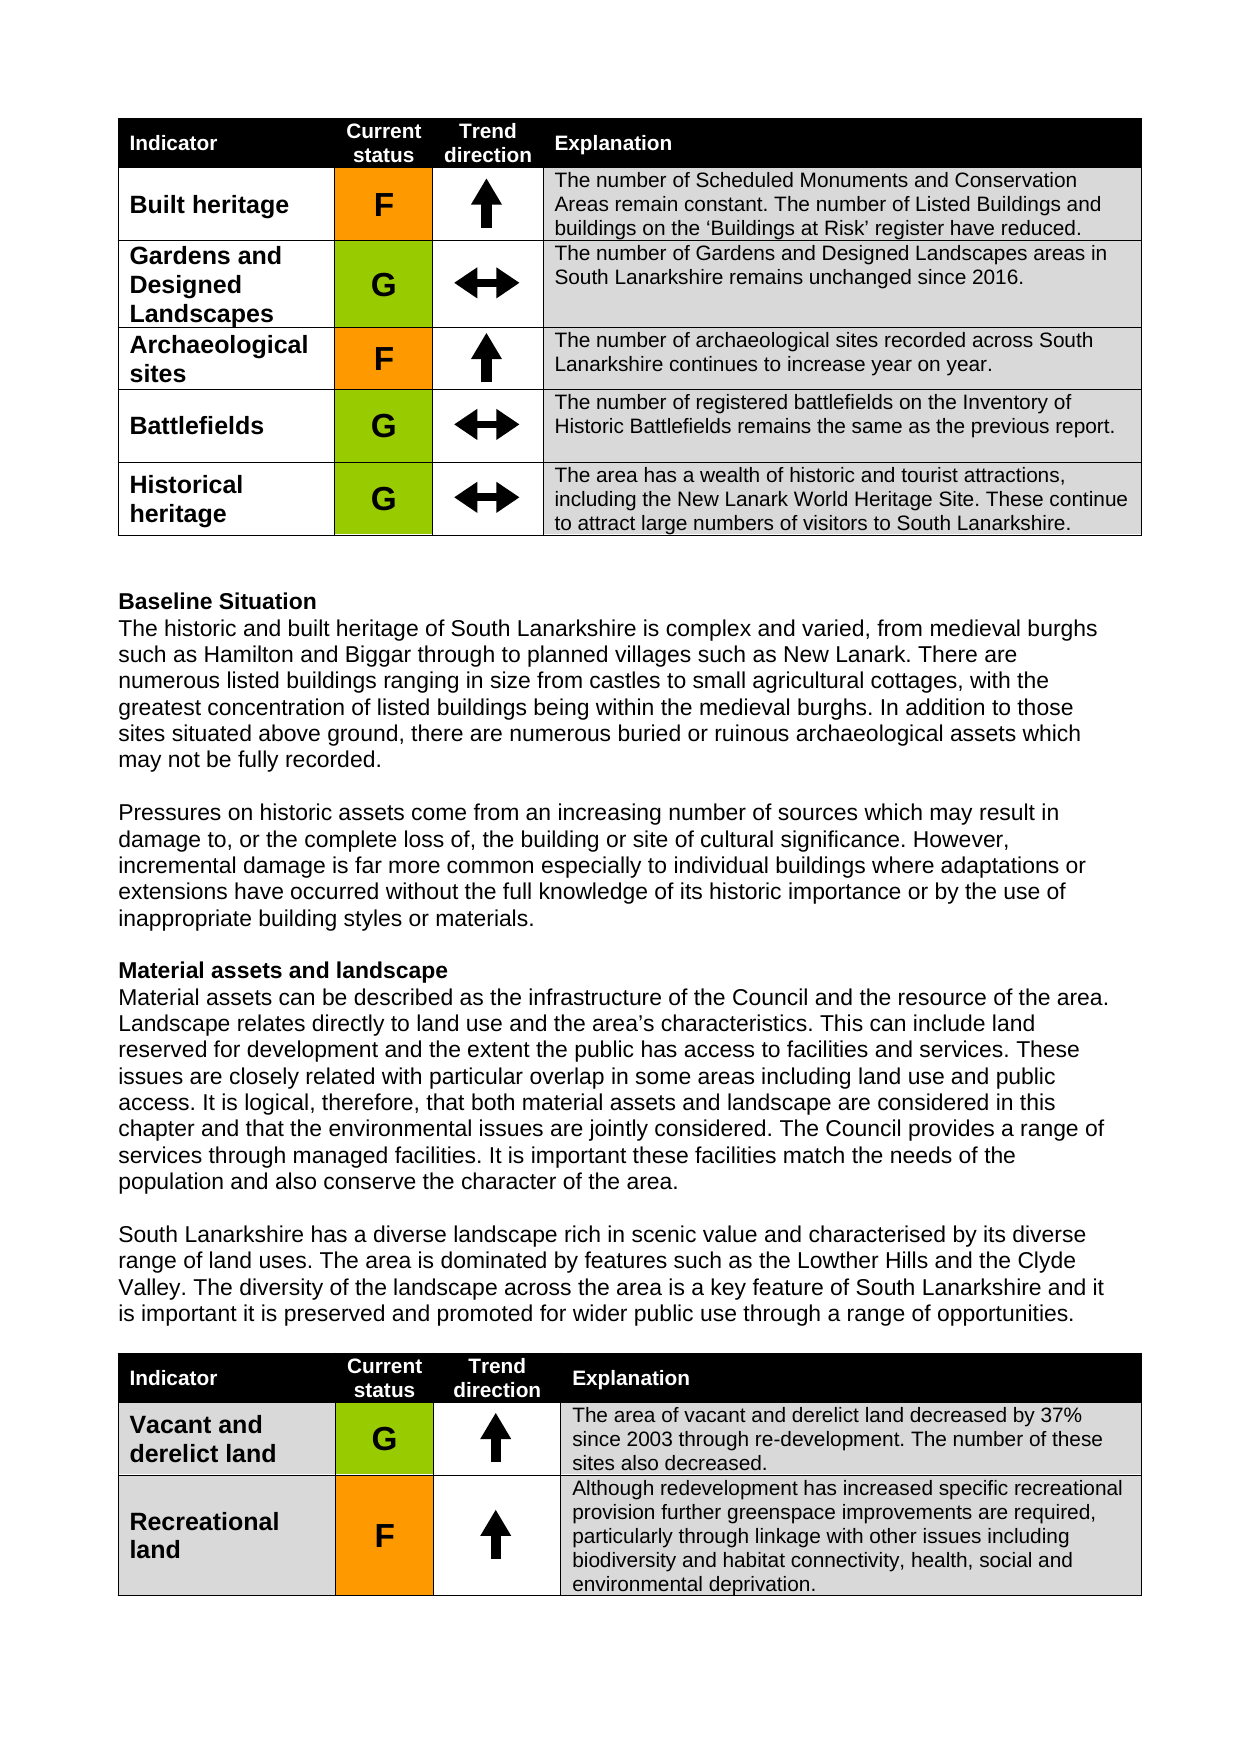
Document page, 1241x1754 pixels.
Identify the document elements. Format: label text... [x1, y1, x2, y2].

table_header Trend direction [434, 1354, 560, 1402]
table_cell G [335, 241, 432, 327]
table_cell F [335, 168, 432, 240]
table_cell Historical heritage [119, 463, 334, 534]
table_cell [434, 1403, 560, 1474]
table_cell [433, 390, 543, 462]
table_cell Built heritage [119, 168, 334, 240]
table_cell G [335, 390, 432, 462]
table_cell F [335, 328, 432, 389]
table_header Current status [336, 1354, 433, 1402]
table_cell The area of vacant and derelict land decreased by 37% since 2003 through re-development. The number of these sites also decreased. [561, 1403, 1141, 1474]
table_cell The number of archaeological sites recorded across South Lanarkshire continues to increase year on year. [544, 328, 1141, 389]
table_cell Archaeological sites [119, 328, 334, 389]
table_cell Although redevelopment has increased specific recreational provision further greenspace improvements are required, particularly through linkage with other issues including biodiversity and habitat connectivity, health, social and environmental deprivation. [561, 1476, 1141, 1595]
text Baseline Situation [118, 588, 1122, 615]
text Material assets can be described as the infrastructure of the Council and the resource of the area. Landscape relates directly to land use and the area’s characteristics. This can include land reserved for development and the extent the public has access to facilities and services. These issues are closely related with particular overlap in some areas including land use and public access. It is logical, therefore, that both material assets and landscape are considered in this chapter and that the environmental issues are jointly considered. The Council provides a range of services through managed facilities. It is important these facilities match the needs of the population and also conserve the character of the area. [118, 984, 1122, 1194]
table_cell Gardens and Designed Landscapes [119, 241, 334, 327]
table_cell Vacant and derelict land [119, 1403, 335, 1474]
table_cell G [335, 463, 432, 534]
table_cell The number of Scheduled Monuments and Conservation Areas remain constant. The number of Listed Buildings and buildings on the ‘Buildings at Risk’ register have reduced. [544, 168, 1141, 240]
table_cell The number of Gardens and Designed Landscapes areas in South Lanarkshire remains unchanged since 2016. [544, 241, 1141, 327]
table_header Trend direction [433, 119, 543, 167]
table_cell Recreational land [119, 1476, 335, 1595]
table_cell [433, 463, 543, 534]
table_cell G [336, 1403, 433, 1474]
table_cell [434, 1476, 560, 1595]
table_header Indicator [119, 119, 334, 167]
table_header Explanation [561, 1354, 1141, 1402]
table_cell [433, 241, 543, 327]
table_header Indicator [119, 1354, 335, 1402]
text The historic and built heritage of South Lanarkshire is complex and varied, from medieval burghs such as Hamilton and Biggar through to planned villages such as New Lanark. There are numerous listed buildings ranging in size from castles to small agricultural cottages, with the greatest concentration of listed buildings being within the medieval burghs. In addition to those sites situated above ground, there are numerous buried or ruinous archaeological assets which may not be fully recorded. [118, 615, 1122, 773]
table_cell [433, 168, 543, 240]
text South Lanarkshire has a diverse landscape rich in scenic value and characterised by its diverse range of land uses. The area is dominated by features such as the Lowther Hills and the Clyde Valley. The diversity of the landscape across the area is a key feature of South Lanarkshire and it is important it is preserved and promoted for wider public use through a range of opportunities. [118, 1221, 1122, 1326]
text Pressures on historic assets come from an increasing number of sources which may result in damage to, or the complete loss of, the building or site of cultural significance. However, incremental damage is far more common especially to individual buildings where adaptations or extensions have occurred without the full knowledge of its historic importance or by the use of inappropriate building styles or materials. [118, 799, 1122, 931]
table_cell [433, 328, 543, 389]
table_cell F [336, 1476, 433, 1595]
table_header Current status [335, 119, 432, 167]
table_cell Battlefields [119, 390, 334, 462]
table_cell The area has a wealth of historic and tourist attractions, including the New Lanark World Heritage Site. These continue to attract large numbers of visitors to South Lanarkshire. [544, 463, 1141, 534]
text Material assets and landscape [118, 957, 1122, 984]
table_header Explanation [544, 119, 1141, 167]
table_cell The number of registered battlefields on the Inventory of Historic Battlefields remains the same as the previous report. [544, 390, 1141, 462]
